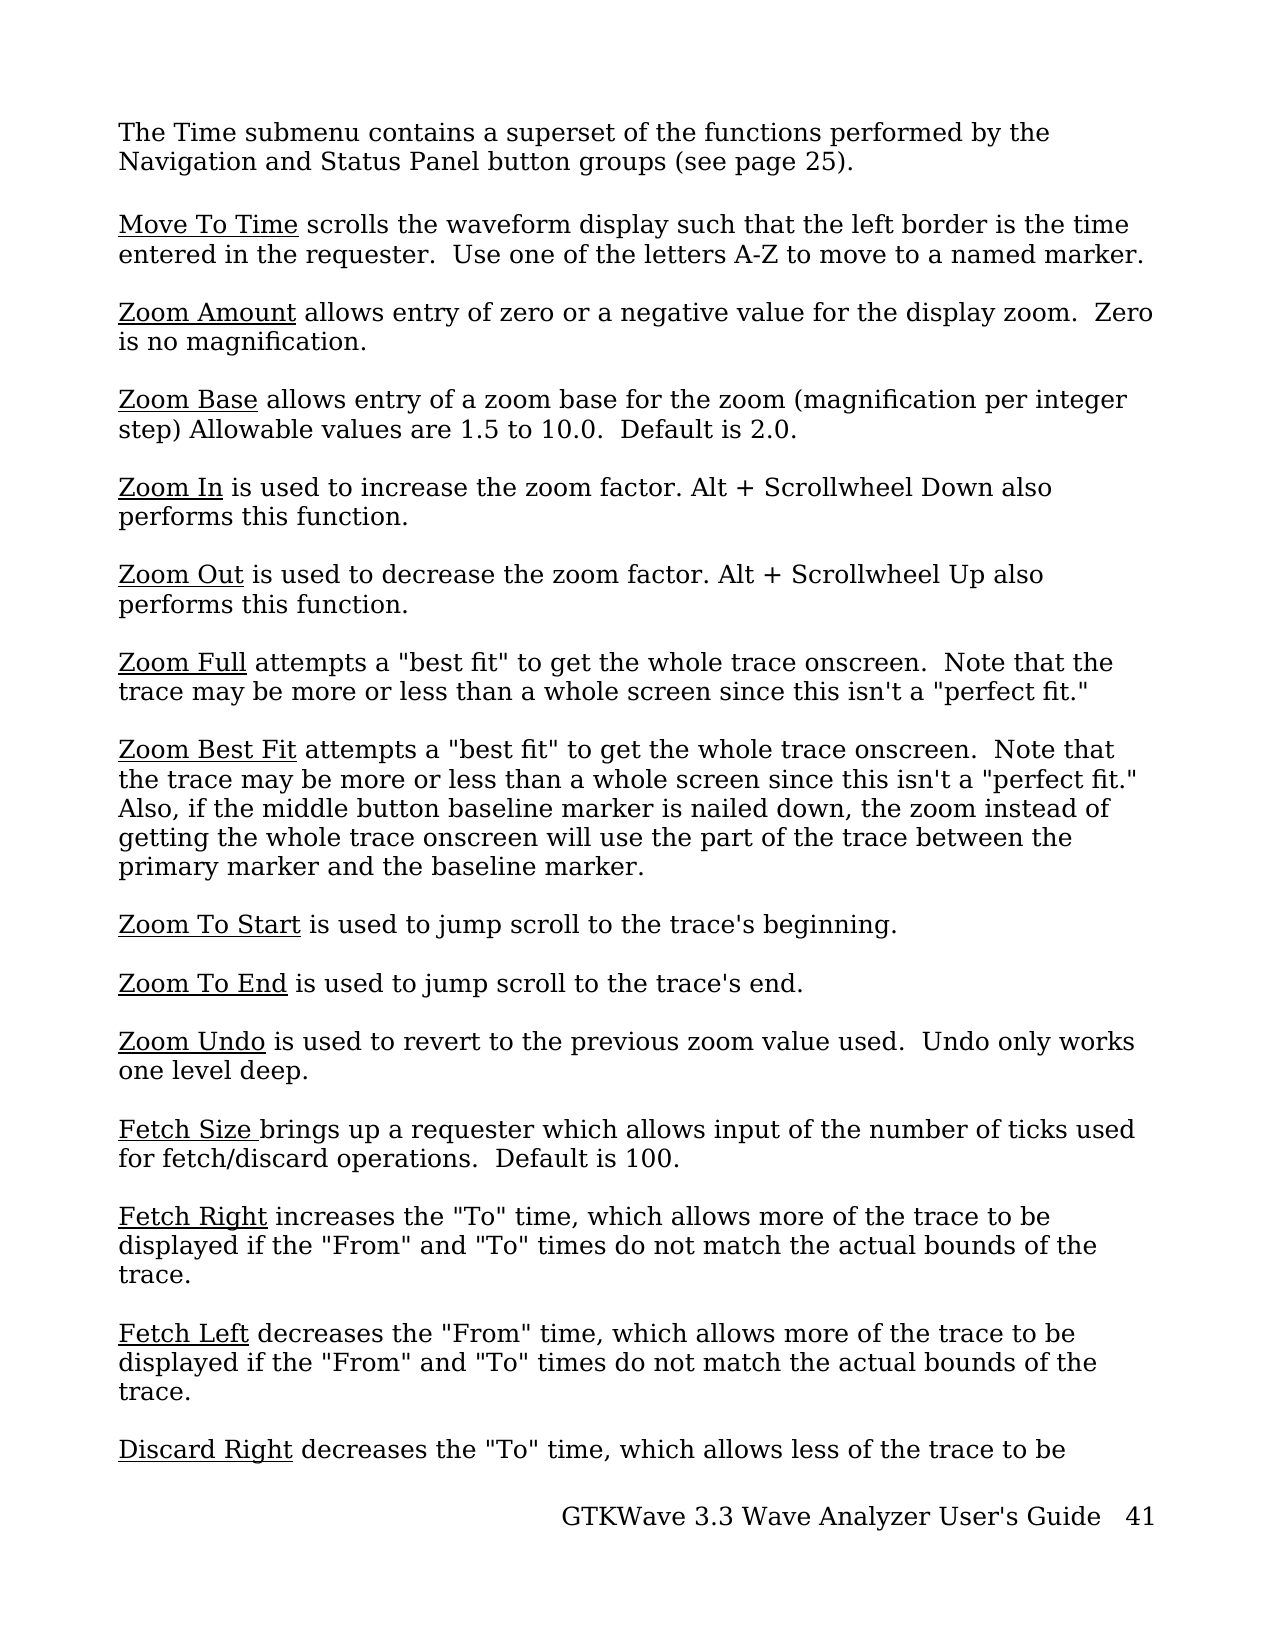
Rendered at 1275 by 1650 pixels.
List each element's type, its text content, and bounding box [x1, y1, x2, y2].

text Zoom Best Fit attempts a "best fit" to get the whole trace onscreen. Note that the trace may be more or less than a whole screen since this isn't a "perfect fit." Also, if the middle button baseline marker is nailed down, the zoom instead of getting the whole trace onscreen will use the part of the trace between the primary marker and the baseline marker. [118, 736, 1157, 882]
text Fetch Left decreases the "From" time, which allows more of the trace to be displayed if the "From" and "To" times do not match the actual bounds of the trace. [118, 1319, 1157, 1407]
text Fetch Size brings up a requester which allows input of the number of ticks used for fetch/discard operations. Default is 100. [118, 1115, 1157, 1173]
text Discard Right decreases the "To" time, which allows less of the trace to be [118, 1436, 1157, 1465]
text Move To Time scrolls the waveform display such that the left border is the time entered in the requester. Use one of the letters A-Z to move to a named marker. [118, 211, 1157, 269]
text Fetch Right increases the "To" time, which allows more of the trace to be displayed if the "From" and "To" times do not match the actual bounds of the trace. [118, 1202, 1157, 1290]
text The Time submenu contains a superset of the functions performed by the Navigation and Status Panel button groups (see page 25). [118, 118, 1157, 176]
text Zoom Base allows entry of a zoom base for the zoom (magnification per integer step) Allowable values are 1.5 to 10.0. Default is 2.0. [118, 386, 1157, 444]
text Zoom Amount allows entry of zero or a negative value for the display zoom. Zero is no magnification. [118, 298, 1157, 357]
text Zoom Undo is used to revert to the previous zoom value used. Undo only works one level deep. [118, 1027, 1157, 1086]
text Zoom In is used to increase the zoom factor. Alt + Scrollwheel Down also performs this function. [118, 473, 1157, 532]
text Zoom To End is used to jump scroll to the trace's end. [118, 969, 1157, 998]
text Zoom Out is used to decrease the zoom factor. Alt + Scrollwheel Up also performs this function. [118, 561, 1157, 619]
text Zoom To Start is used to jump scroll to the trace's beginning. [118, 911, 1157, 940]
text Zoom Full attempts a "best fit" to get the whole trace onscreen. Note that the trace may be more or less than a whole screen since this isn't a "perfect fit." [118, 648, 1157, 707]
